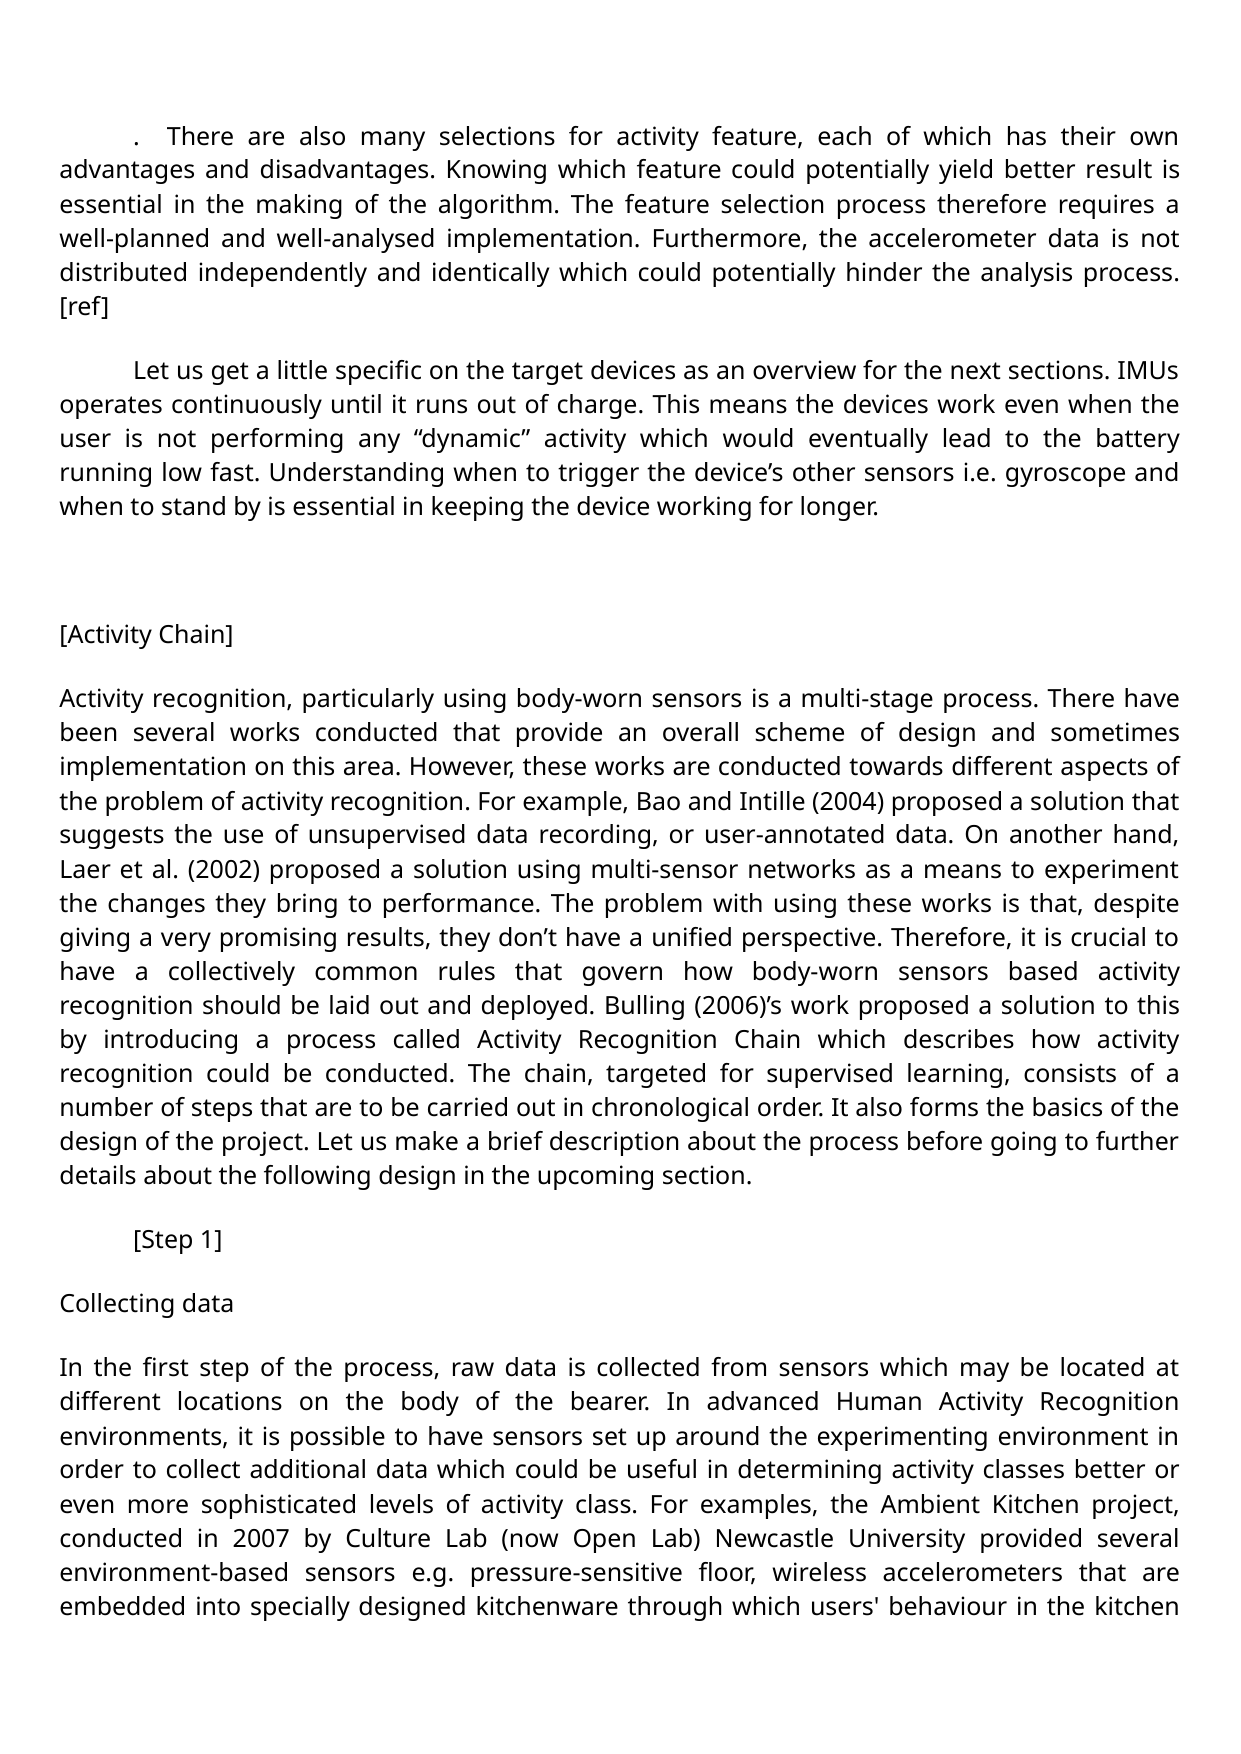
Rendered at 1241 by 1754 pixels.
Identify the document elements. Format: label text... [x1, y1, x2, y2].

text [Activity Chain] [59, 617, 1181, 651]
text Let us get a little specific on the target devices as an overview for the next sections. IMUs operates continuously until it runs out of charge. This means the devices work even when the user is not performing any “dynamic” activity which would eventually lead to the battery running low fast. Understanding when to trigger the device’s other sensors i.e. gyroscope and when to stand by is essential in keeping the device working for longer. [59, 352, 1181, 523]
text Collecting data [59, 1286, 1181, 1320]
text [Step 1] [59, 1222, 1181, 1256]
text In the first step of the process, raw data is collected from sensors which may be located at different locations on the body of the bearer. In advanced Human Activity Recognition environments, it is possible to have sensors set up around the experimenting environment in order to collect additional data which could be useful in determining activity classes better or even more sophisticated levels of activity class. For examples, the Ambient Kitchen project, conducted in 2007 by Culture Lab (now Open Lab) Newcastle University provided several environment-based sensors e.g. pressure-sensitive floor, wireless accelerometers that are embedded into specially designed kitchenware through which users' behaviour in the kitchen [59, 1350, 1181, 1622]
text . There are also many selections for activity feature, each of which has their own advantages and disadvantages. Knowing which feature could potentially yield better result is essential in the making of the algorithm. The feature selection process therefore requires a well-planned and well-analysed implementation. Furthermore, the accelerometer data is not distributed independently and identically which could potentially hinder the analysis process. [ref] [59, 118, 1181, 322]
text Activity recognition, particularly using body-worn sensors is a multi-stage process. There have been several works conducted that provide an overall scheme of design and sometimes implementation on this area. However, these works are conducted towards different aspects of the problem of activity recognition. For example, Bao and Intille (2004) proposed a solution that suggests the use of unsupervised data recording, or user-annotated data. On another hand, Laer et al. (2002) proposed a solution using multi-sensor networks as a means to experiment the changes they bring to performance. The problem with using these works is that, despite giving a very promising results, they don’t have a unified perspective. Therefore, it is crucial to have a collectively common rules that govern how body-worn sensors based activity recognition should be laid out and deployed. Bulling (2006)’s work proposed a solution to this by introducing a process called Activity Recognition Chain which describes how activity recognition could be conducted. The chain, targeted for supervised learning, consists of a number of steps that are to be carried out in chronological order. It also forms the basics of the design of the project. Let us make a brief description about the process before going to further details about the following design in the upcoming section. [59, 681, 1181, 1192]
